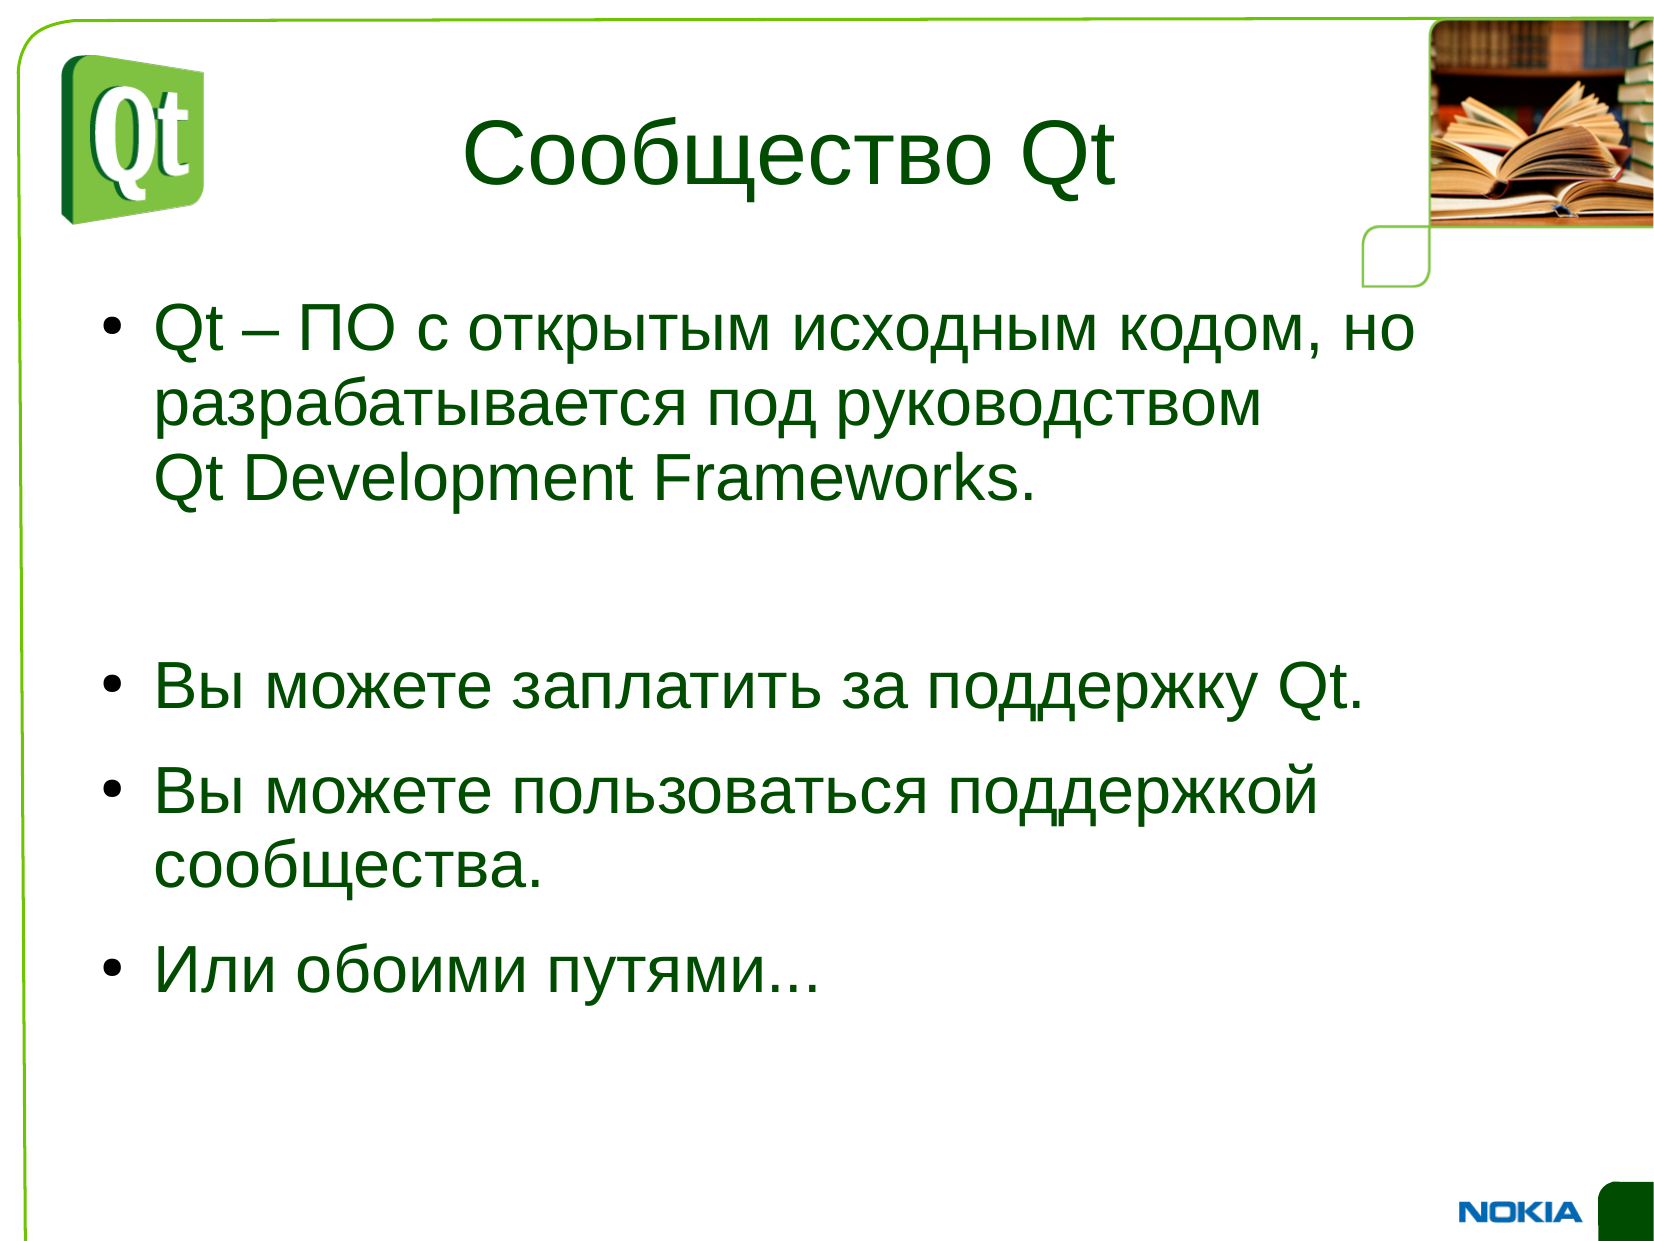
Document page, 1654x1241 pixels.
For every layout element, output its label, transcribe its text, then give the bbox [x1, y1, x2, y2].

picture [1459, 1201, 1583, 1223]
title Сообщество Qt [251, 49, 1327, 257]
picture [1338, 7, 1654, 308]
picture [61, 55, 204, 225]
list Qt – ПО с открытым исходным кодом, но разрабатывается под руководством Qt Development Frameworks. Вы можете заплатить за поддержку Qt. Вы можете пользоваться поддержкой сообщества. Или обоими путями... [82, 290, 1571, 1094]
